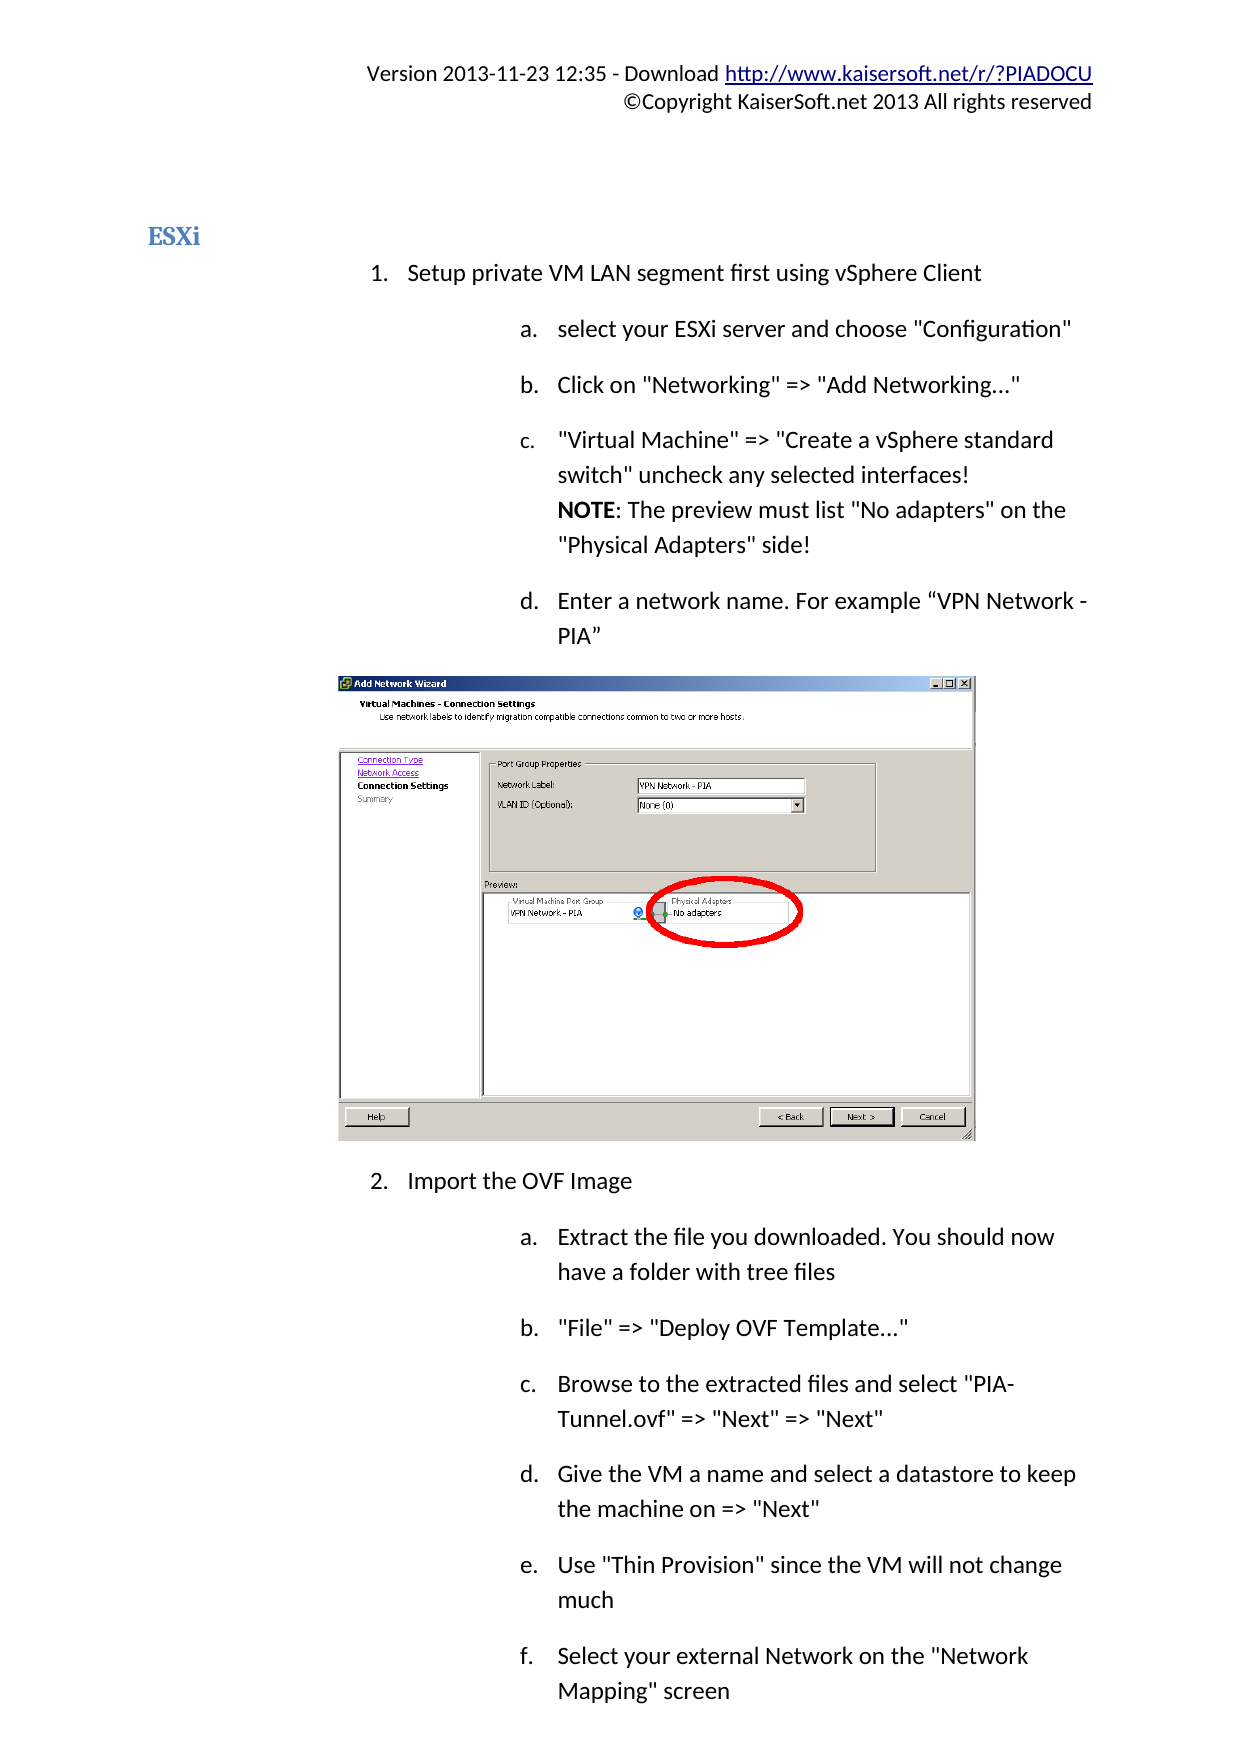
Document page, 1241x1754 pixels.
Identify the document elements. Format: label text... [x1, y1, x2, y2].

list Extract the file you downloaded. You should now have a folder with tree files [520, 1221, 1093, 1287]
list Enter a network name. For example “VPN Network - PIA” [520, 586, 1093, 651]
list Click on "Networking" => "Add Networking..." [520, 369, 1093, 399]
list Give the VM a name and select a datastore to keep the machine on => "Next" [520, 1458, 1093, 1524]
list Import the OVF Image [370, 1165, 1093, 1196]
list select your ESXi server and choose "Configuration" [520, 313, 1093, 343]
subtitle ESXi [148, 221, 1093, 253]
list "Virtual Machine" => "Create a vSphere standard switch" uncheck any selected interfaces! NOTE: The preview must list "No adapters" on the "Physical Adapters" side! [520, 425, 1093, 560]
list Browse to the extracted files and select "PIA-Tunnel.ovf" => "Next" => "Next" [520, 1368, 1093, 1433]
list "File" => "Deploy OVF Template..." [520, 1312, 1093, 1342]
list Use "Thin Provision" since the VM will not change much [520, 1549, 1093, 1615]
list Select your external Network on the "Network Mapping" screen [520, 1640, 1093, 1706]
list Setup private VM LAN segment first using vSphere Client [370, 257, 1093, 288]
